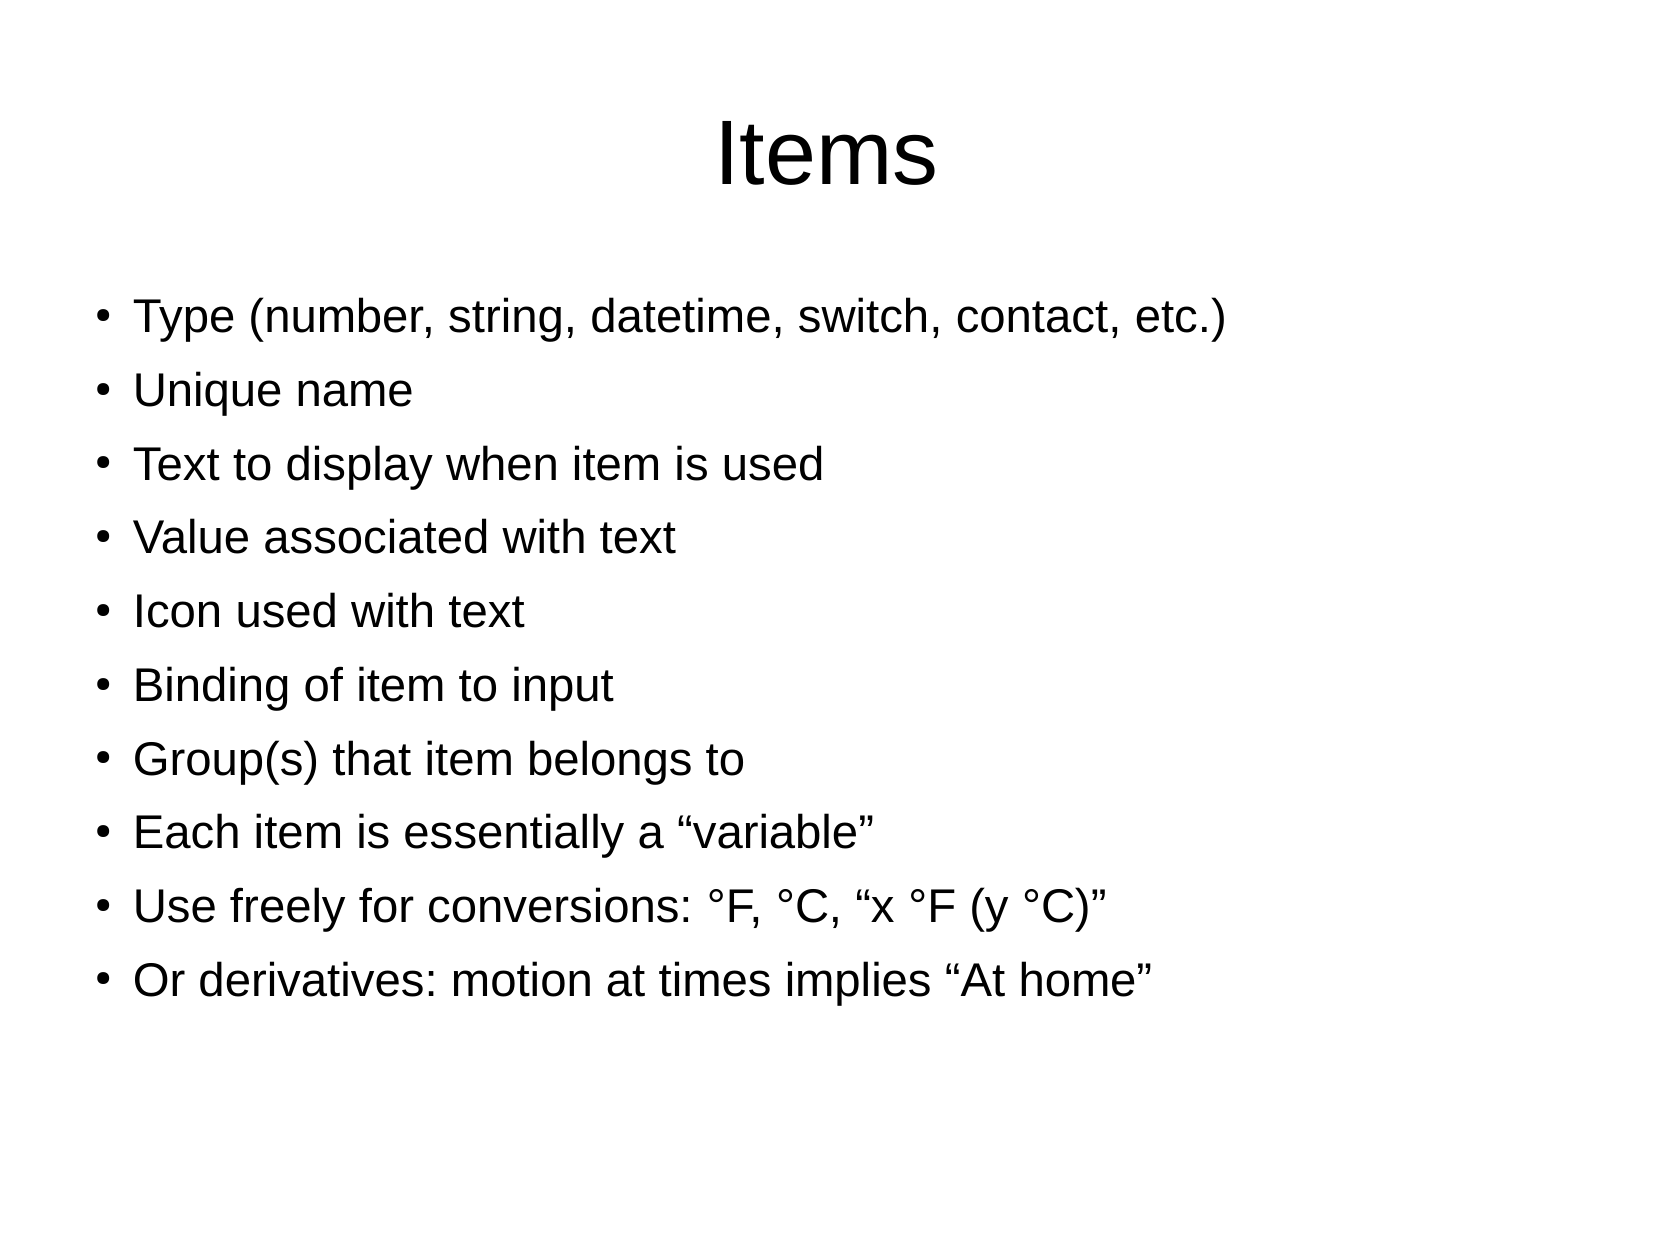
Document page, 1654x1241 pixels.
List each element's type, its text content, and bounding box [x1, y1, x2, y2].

list Type (number, string, datetime, switch, contact, etc.) Unique name Text to display when item is used Value associated with text Icon used with text Binding of item to input Group(s) that item belongs to Each item is essentially a “variable” Use freely for conversions: °F, °C, “x °F (y °C)” Or derivatives: motion at times implies “At home” [82, 290, 1571, 1010]
title Items [82, 49, 1571, 257]
